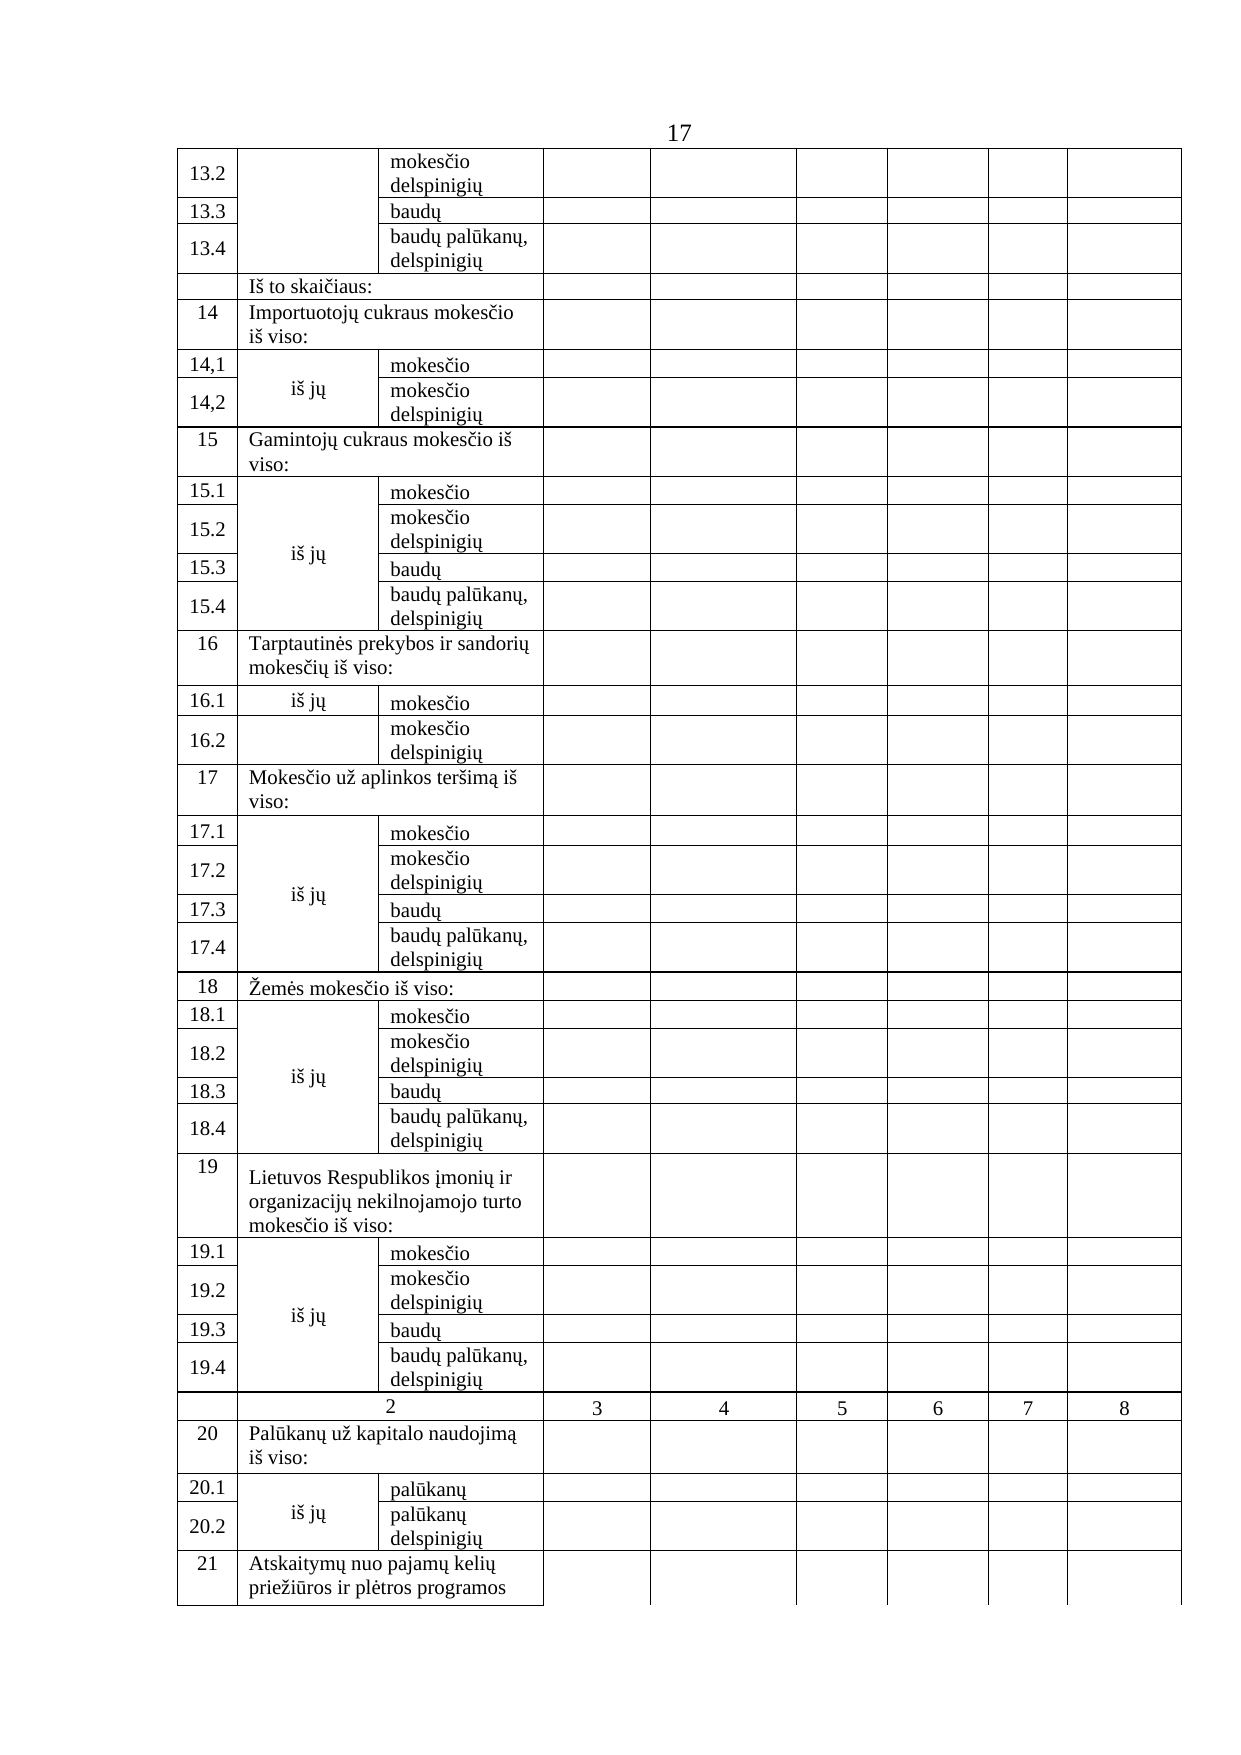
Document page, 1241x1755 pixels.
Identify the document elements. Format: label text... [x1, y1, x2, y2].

table_cell 17.2 [178, 846, 237, 894]
table_cell [989, 1001, 1067, 1028]
table_cell [888, 477, 988, 504]
table_cell 20.1 [178, 1474, 237, 1501]
table_cell [888, 1502, 988, 1550]
table_cell [797, 300, 887, 349]
table_cell [797, 505, 887, 553]
table_cell 18.4 [178, 1104, 237, 1152]
table_cell [1068, 554, 1181, 581]
table_cell [651, 1474, 796, 1501]
table_cell Lietuvos Respublikos įmonių ir organizacijų nekilnojamojo turto mokesčio iš viso: [238, 1154, 543, 1237]
table_cell [544, 1421, 650, 1473]
table_cell [544, 198, 650, 223]
table_cell [651, 1551, 796, 1578]
table_cell [888, 1078, 988, 1103]
table_cell [797, 846, 887, 894]
table_cell [888, 198, 988, 223]
table_cell [651, 716, 796, 764]
table_cell [797, 1104, 887, 1152]
table_cell [797, 631, 887, 685]
table_cell iš jų [238, 686, 378, 714]
table_cell [651, 1078, 796, 1103]
table_cell [651, 1001, 796, 1028]
table_cell [888, 686, 988, 714]
table_cell [989, 765, 1067, 815]
table_cell baudų palūkanų, delspinigių [379, 1343, 543, 1391]
table_cell 8 [1068, 1393, 1181, 1419]
table_cell [651, 224, 796, 272]
table_cell [797, 224, 887, 272]
table_cell [1068, 1315, 1181, 1342]
table_cell [1068, 477, 1181, 504]
table_cell [989, 378, 1067, 426]
table_cell baudų palūkanų, delspinigių [379, 224, 543, 272]
table_cell [1068, 716, 1181, 764]
table_cell mokesčio delspinigių [379, 505, 543, 553]
table_cell [651, 274, 796, 299]
table_cell [888, 895, 988, 922]
table_cell [797, 428, 887, 476]
table_cell [888, 224, 988, 272]
table_cell mokesčio delspinigių [379, 716, 543, 764]
table_cell [989, 846, 1067, 894]
table_cell [651, 1266, 796, 1314]
table_cell [989, 300, 1067, 349]
table_cell [544, 816, 650, 845]
table_cell [544, 846, 650, 894]
table_cell [544, 274, 650, 299]
table_cell [1068, 923, 1181, 971]
table_cell [888, 149, 988, 197]
table_cell [544, 1029, 650, 1077]
table_cell [1068, 1266, 1181, 1314]
table_cell [797, 1001, 887, 1028]
table_cell [888, 428, 988, 476]
table_cell [651, 582, 796, 630]
table_cell 7 [989, 1393, 1067, 1419]
table_cell [989, 686, 1067, 714]
table_cell 18 [178, 973, 237, 999]
table_cell [888, 1343, 988, 1391]
table_cell mokesčio [379, 477, 543, 504]
table_cell [989, 1238, 1067, 1265]
table_cell [651, 686, 796, 714]
table_cell [989, 224, 1067, 272]
table_cell [797, 554, 887, 581]
table_cell [651, 1421, 796, 1473]
table_cell [888, 505, 988, 553]
table_cell [651, 1029, 796, 1077]
table_cell [989, 1343, 1067, 1391]
table_cell 21 [178, 1551, 237, 1605]
table_cell [544, 378, 650, 426]
table_cell [1068, 1154, 1181, 1237]
table_cell iš jų [238, 1001, 378, 1152]
table_cell [544, 428, 650, 476]
table_cell [544, 350, 650, 377]
table_cell 14 [178, 300, 237, 349]
table_cell baudų palūkanų, delspinigių [379, 923, 543, 971]
table_cell [651, 350, 796, 377]
table_cell [888, 716, 988, 764]
table_cell [888, 1001, 988, 1028]
table_cell mokesčio [379, 686, 543, 714]
table_cell [1068, 686, 1181, 714]
table_cell [651, 428, 796, 476]
table_cell [544, 1154, 650, 1237]
table_cell mokesčio delspinigių [379, 846, 543, 894]
table_cell 19.4 [178, 1343, 237, 1391]
table_cell [544, 765, 650, 815]
table_cell [544, 716, 650, 764]
table_cell [544, 1343, 650, 1391]
table_cell 6 [888, 1393, 988, 1419]
table_cell 18.3 [178, 1078, 237, 1103]
table_cell 15 [178, 428, 237, 476]
table_cell [544, 1104, 650, 1152]
table_cell [888, 582, 988, 630]
table_cell [888, 378, 988, 426]
table_cell [544, 1238, 650, 1265]
table_cell 17.3 [178, 895, 237, 922]
table_cell [797, 1551, 887, 1578]
table_cell 5 [797, 1393, 887, 1419]
table_cell Importuotojų cukraus mokesčio iš viso: [238, 300, 543, 349]
table_cell [1068, 300, 1181, 349]
table_cell [651, 149, 796, 197]
table_cell [1068, 1551, 1181, 1578]
table_cell iš jų [238, 1238, 378, 1391]
table_cell [797, 477, 887, 504]
table_cell baudų palūkanų, delspinigių [379, 1104, 543, 1152]
table_cell mokesčio delspinigių [379, 378, 543, 426]
table_cell Gamintojų cukraus mokesčio iš viso: [238, 428, 543, 476]
table_cell [651, 846, 796, 894]
table_cell [989, 1078, 1067, 1103]
table_cell [1068, 1578, 1181, 1605]
table_cell [544, 686, 650, 714]
table_cell [1068, 1421, 1181, 1473]
table_cell [544, 149, 650, 197]
table_cell [797, 816, 887, 845]
table_cell [797, 895, 887, 922]
table_cell [888, 1474, 988, 1501]
table_cell [178, 1393, 237, 1419]
table_cell [544, 631, 650, 685]
table_cell Žemės mokesčio iš viso: [238, 973, 543, 999]
table_cell mokesčio delspinigių [379, 149, 543, 197]
table_cell [651, 895, 796, 922]
table_cell [1068, 505, 1181, 553]
table_cell [544, 923, 650, 971]
table_cell [888, 1238, 988, 1265]
table_cell palūkanų [379, 1474, 543, 1501]
table_cell [888, 923, 988, 971]
table_cell [989, 1266, 1067, 1314]
table_cell baudų [379, 895, 543, 922]
table_cell Iš to skaičiaus: [238, 274, 543, 299]
table_cell [989, 1029, 1067, 1077]
table_cell [544, 1315, 650, 1342]
table_cell [989, 1578, 1067, 1605]
table_cell baudų [379, 198, 543, 223]
table_cell [989, 505, 1067, 553]
table_cell 17.4 [178, 923, 237, 971]
table_cell [797, 1578, 887, 1605]
table_cell [1068, 224, 1181, 272]
table_cell [238, 149, 378, 272]
table_cell [888, 1578, 988, 1605]
table_cell palūkanų delspinigių [379, 1502, 543, 1550]
table_cell [544, 224, 650, 272]
table_cell [544, 1502, 650, 1550]
table_cell [544, 1551, 650, 1578]
table_cell 17.1 [178, 816, 237, 845]
table_cell [651, 300, 796, 349]
table_cell [1068, 816, 1181, 845]
table_cell [544, 1078, 650, 1103]
table_cell [888, 300, 988, 349]
table_cell [989, 1474, 1067, 1501]
table_cell [797, 923, 887, 971]
table_cell 18.2 [178, 1029, 237, 1077]
table_cell [1068, 582, 1181, 630]
table_cell [797, 582, 887, 630]
table_cell 2 [238, 1393, 543, 1419]
table_cell [1068, 1029, 1181, 1077]
table_cell 20.2 [178, 1502, 237, 1550]
table_cell [1068, 378, 1181, 426]
table_cell [888, 274, 988, 299]
table_cell [544, 1001, 650, 1028]
table_cell 17 [178, 765, 237, 815]
table_cell [888, 1421, 988, 1473]
table_cell [888, 1029, 988, 1077]
table_cell [989, 274, 1067, 299]
table_cell [1068, 1474, 1181, 1501]
table_cell mokesčio [379, 816, 543, 845]
table_cell [888, 1154, 988, 1237]
table_cell [989, 198, 1067, 223]
table_cell [1068, 1238, 1181, 1265]
table_cell 15.2 [178, 505, 237, 553]
table_cell 4 [651, 1393, 796, 1419]
table_cell [797, 765, 887, 815]
table_cell [989, 1551, 1067, 1578]
table_cell [651, 1238, 796, 1265]
table_cell [797, 1029, 887, 1077]
table_cell [989, 1421, 1067, 1473]
table_cell [651, 923, 796, 971]
table_cell [544, 1474, 650, 1501]
table_cell [651, 554, 796, 581]
table_cell [544, 300, 650, 349]
table_cell 19.3 [178, 1315, 237, 1342]
table_cell 15.4 [178, 582, 237, 630]
table_cell [651, 1315, 796, 1342]
table_cell 15.3 [178, 554, 237, 581]
table_cell [888, 1266, 988, 1314]
table_cell [651, 378, 796, 426]
table_cell [989, 554, 1067, 581]
table_cell 13.3 [178, 198, 237, 223]
table_cell [989, 477, 1067, 504]
table_cell 13.4 [178, 224, 237, 272]
table_cell [1068, 198, 1181, 223]
table_cell [1068, 973, 1181, 999]
table_cell iš jų [238, 350, 378, 426]
table_cell [888, 973, 988, 999]
table_cell [544, 895, 650, 922]
table_cell [797, 1474, 887, 1501]
table_cell 14,1 [178, 350, 237, 377]
table_cell [989, 1315, 1067, 1342]
table_cell [544, 973, 650, 999]
table_cell [989, 1502, 1067, 1550]
table_cell [989, 895, 1067, 922]
table_cell 19 [178, 1154, 237, 1237]
table_cell mokesčio [379, 1238, 543, 1265]
table_cell [651, 631, 796, 685]
table_cell Tarptautinės prekybos ir sandorių mokesčių iš viso: [238, 631, 543, 685]
table_cell [651, 198, 796, 223]
table_cell [544, 1578, 650, 1605]
table_cell [989, 631, 1067, 685]
table_cell [888, 1104, 988, 1152]
table_cell [1068, 895, 1181, 922]
table_cell [989, 1104, 1067, 1152]
table_cell [797, 1238, 887, 1265]
table_cell [989, 582, 1067, 630]
table_cell [888, 554, 988, 581]
table_cell [989, 973, 1067, 999]
table_cell baudų [379, 1078, 543, 1103]
table_cell [1068, 149, 1181, 197]
table_cell [797, 1502, 887, 1550]
table_cell [989, 923, 1067, 971]
table_cell [1068, 1001, 1181, 1028]
table_cell [797, 1154, 887, 1237]
table_cell Atskaitymų nuo pajamų kelių priežiūros ir plėtros programos [238, 1551, 543, 1605]
table_cell [989, 149, 1067, 197]
table_cell [651, 505, 796, 553]
table_cell [797, 149, 887, 197]
table_cell [797, 1078, 887, 1103]
table_cell [797, 1421, 887, 1473]
table_cell baudų [379, 554, 543, 581]
table_cell 16 [178, 631, 237, 685]
table_cell [797, 716, 887, 764]
table_cell iš jų [238, 1474, 378, 1550]
table_cell [544, 554, 650, 581]
table_cell [797, 350, 887, 377]
table_cell [888, 631, 988, 685]
table_cell mokesčio delspinigių [379, 1266, 543, 1314]
table_cell [651, 1343, 796, 1391]
table_cell [651, 1578, 796, 1605]
table_cell [651, 1502, 796, 1550]
table_cell [1068, 1104, 1181, 1152]
table_cell 19.1 [178, 1238, 237, 1265]
table_cell [797, 274, 887, 299]
table_cell [989, 428, 1067, 476]
table_cell [1068, 428, 1181, 476]
table_cell [797, 1343, 887, 1391]
table_cell [651, 816, 796, 845]
table_cell 16.1 [178, 686, 237, 714]
table_cell [989, 716, 1067, 764]
table_cell baudų [379, 1315, 543, 1342]
table_cell mokesčio delspinigių [379, 1029, 543, 1077]
table_cell [544, 477, 650, 504]
table_cell [989, 1154, 1067, 1237]
table_cell [888, 350, 988, 377]
table_cell [1068, 846, 1181, 894]
table_cell [797, 198, 887, 223]
table_cell baudų palūkanų, delspinigių [379, 582, 543, 630]
table_cell [1068, 631, 1181, 685]
table_cell [989, 816, 1067, 845]
table_cell [651, 1104, 796, 1152]
table_cell [544, 1266, 650, 1314]
table_cell [238, 716, 378, 764]
table_cell [1068, 1502, 1181, 1550]
table_cell [888, 1551, 988, 1578]
table_cell [544, 505, 650, 553]
table_cell [1068, 765, 1181, 815]
table_cell 18.1 [178, 1001, 237, 1028]
table_cell 19.2 [178, 1266, 237, 1314]
table_cell mokesčio [379, 350, 543, 377]
table_cell [888, 816, 988, 845]
table_cell [888, 765, 988, 815]
table_cell [1068, 1343, 1181, 1391]
table_cell Mokesčio už aplinkos teršimą iš viso: [238, 765, 543, 815]
table_cell 14,2 [178, 378, 237, 426]
table_cell [651, 973, 796, 999]
table_cell Palūkanų už kapitalo naudojimą iš viso: [238, 1421, 543, 1473]
table_cell 13.2 [178, 149, 237, 197]
table_cell [797, 686, 887, 714]
table_cell mokesčio [379, 1001, 543, 1028]
table_cell [797, 1315, 887, 1342]
table_cell [651, 477, 796, 504]
table_cell [1068, 350, 1181, 377]
table_cell 16.2 [178, 716, 237, 764]
table_cell iš jų [238, 816, 378, 971]
table_cell [178, 274, 237, 299]
table_cell [888, 846, 988, 894]
table_cell [797, 973, 887, 999]
table_cell [544, 582, 650, 630]
table_cell [888, 1315, 988, 1342]
table_cell [797, 1266, 887, 1314]
table_cell 20 [178, 1421, 237, 1473]
table_cell [651, 1154, 796, 1237]
table_cell [1068, 1078, 1181, 1103]
table_cell [989, 350, 1067, 377]
table_cell [651, 765, 796, 815]
table_cell [797, 378, 887, 426]
table_cell iš jų [238, 477, 378, 630]
table_cell 3 [544, 1393, 650, 1419]
table_cell [1068, 274, 1181, 299]
table_cell 15.1 [178, 477, 237, 504]
